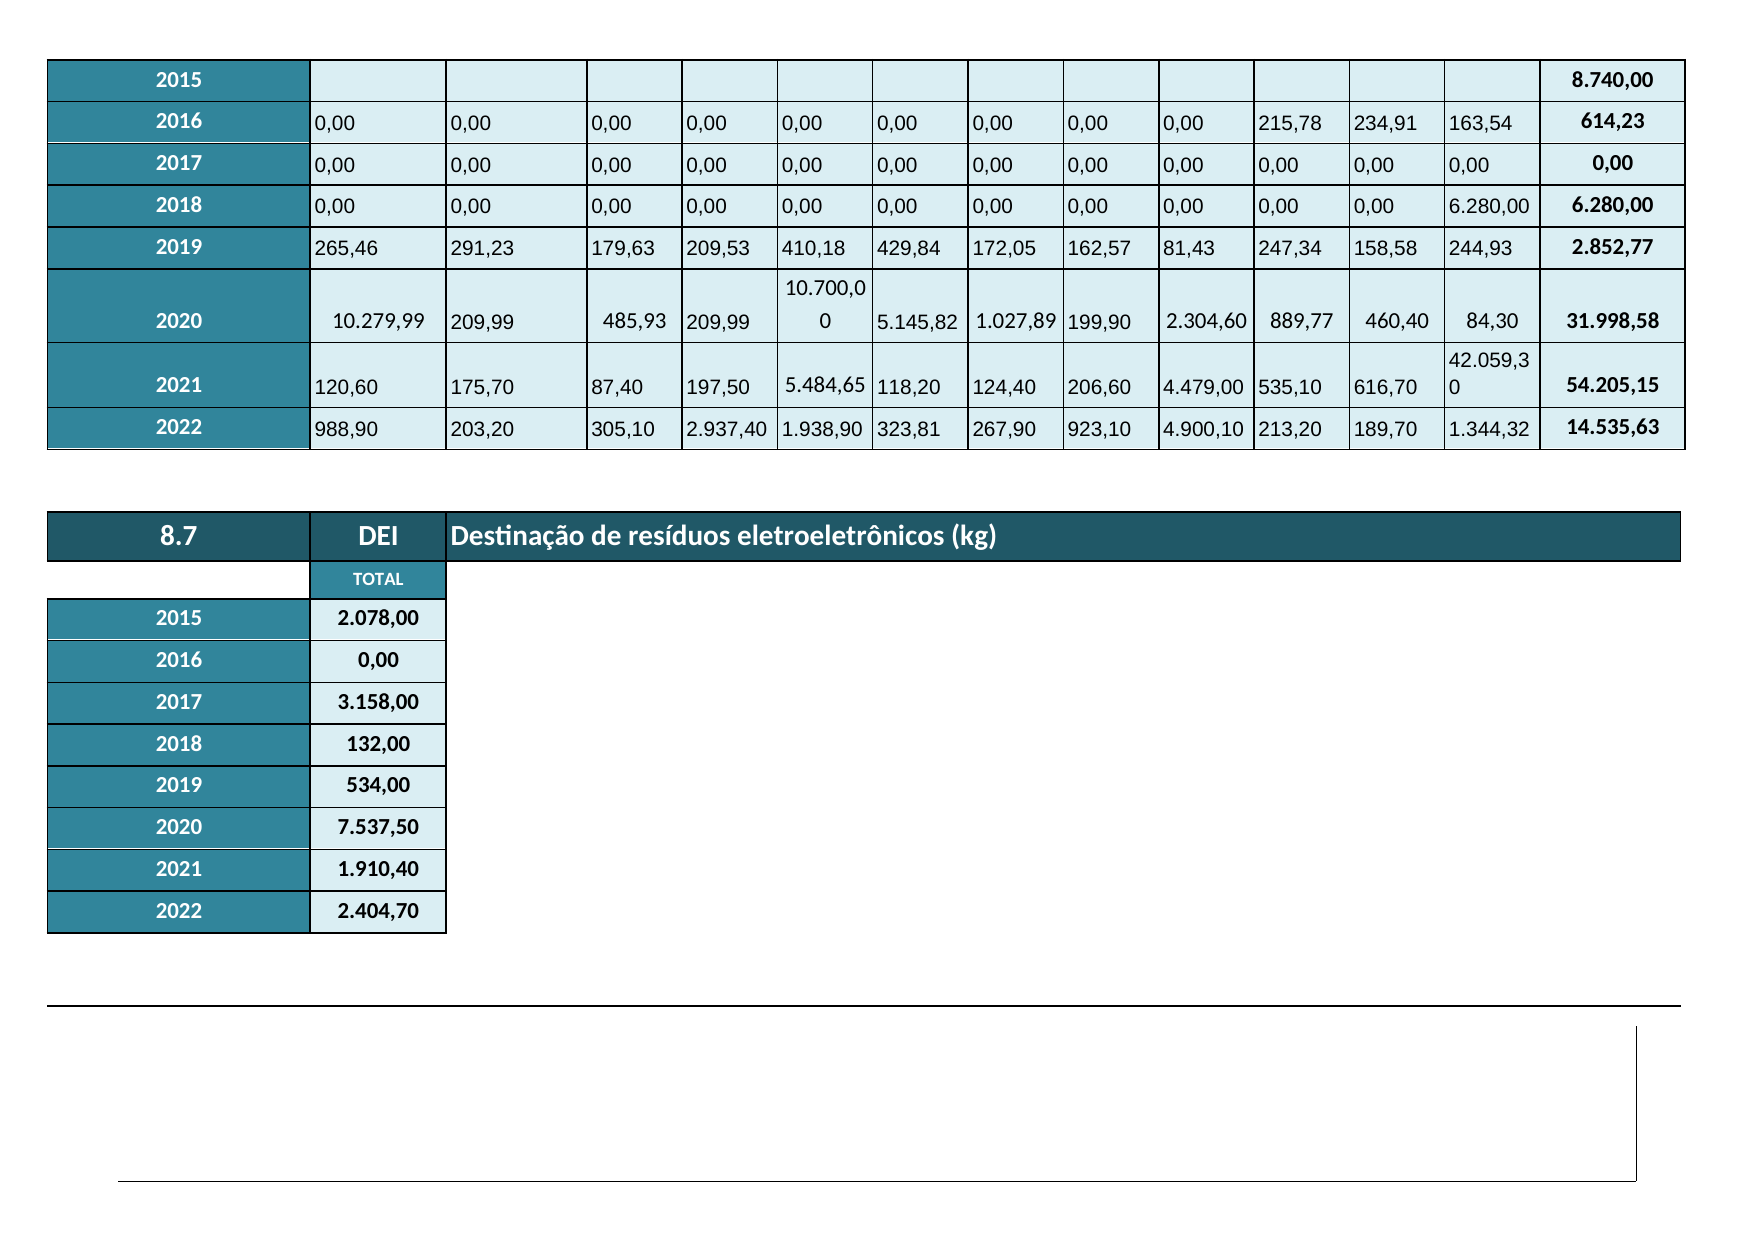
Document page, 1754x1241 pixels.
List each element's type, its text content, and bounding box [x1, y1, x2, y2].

table_cell 81,43 [1160, 228, 1253, 268]
table_cell 323,81 [873, 408, 967, 448]
table_cell [873, 932, 968, 969]
table_cell 54.205,15 [1541, 343, 1684, 407]
table_cell 14.535,63 [1541, 408, 1684, 448]
table_cell [778, 765, 873, 807]
table_cell [1540, 598, 1681, 639]
table_cell 0,00 [1255, 144, 1349, 184]
table_cell [587, 598, 682, 639]
table_cell [682, 890, 777, 932]
table_cell 203,20 [447, 408, 586, 448]
table_cell 2015 [48, 61, 309, 101]
table_cell [1349, 849, 1444, 890]
table_cell [447, 562, 587, 598]
table_cell 1.910,40 [311, 850, 445, 890]
table_cell [1540, 932, 1681, 969]
table_cell 2018 [48, 186, 309, 226]
table_cell 209,53 [683, 228, 777, 268]
table_cell [1063, 890, 1159, 932]
table_cell 460,40 [1350, 270, 1444, 342]
table_cell 2018 [48, 725, 309, 765]
table_cell [778, 640, 873, 681]
table_cell [682, 681, 777, 723]
table_cell [1540, 681, 1681, 723]
table_cell [968, 849, 1063, 890]
table_cell 2.404,70 [311, 892, 445, 932]
table_cell [587, 932, 682, 969]
table_cell 120,60 [311, 343, 445, 407]
table_cell [1159, 598, 1254, 639]
table_cell 267,90 [969, 408, 1063, 448]
table_cell 0,00 [683, 144, 777, 184]
table_cell [968, 969, 1063, 1005]
table_cell 534,00 [311, 767, 445, 807]
table_cell 2.937,40 [683, 408, 777, 448]
table_header 8.7 [48, 513, 309, 560]
table_cell [587, 681, 682, 723]
table_cell 158,58 [1350, 228, 1444, 268]
table_cell [446, 932, 587, 969]
table_cell 0,00 [1160, 144, 1253, 184]
table_cell 2.852,77 [1541, 228, 1684, 268]
table_cell 614,23 [1541, 102, 1684, 142]
table_cell [968, 932, 1063, 969]
table_cell [1063, 723, 1159, 765]
table_header DEI [311, 513, 445, 560]
table_cell [1254, 932, 1349, 969]
table_cell 0,00 [1064, 186, 1158, 226]
table_cell [1445, 932, 1540, 969]
table_cell [969, 61, 1063, 101]
table_cell 0,00 [778, 144, 872, 184]
table_cell [1349, 765, 1444, 807]
table_cell [587, 969, 682, 1005]
table_cell 172,05 [969, 228, 1063, 268]
table_cell 291,23 [447, 228, 586, 268]
table_cell [47, 934, 310, 969]
table_cell [1540, 807, 1681, 848]
table_cell 2020 [48, 808, 309, 848]
table_cell [1254, 562, 1349, 598]
table_cell [1349, 562, 1444, 598]
table_cell [873, 61, 967, 101]
table_cell 0,00 [311, 144, 445, 184]
table_cell [873, 723, 968, 765]
table_cell 42.059,30 [1445, 343, 1539, 407]
table_cell [1349, 723, 1444, 765]
table_cell 215,78 [1255, 102, 1349, 142]
table_cell [1159, 969, 1254, 1005]
table_cell [778, 969, 873, 1005]
table_cell [682, 807, 777, 848]
table_cell 118,20 [873, 343, 967, 407]
table_cell 4.479,00 [1160, 343, 1253, 407]
table_cell 2.304,60 [1160, 270, 1253, 342]
table_cell [778, 681, 873, 723]
table_cell [587, 807, 682, 848]
table_cell [1349, 807, 1444, 848]
table_cell [1540, 765, 1681, 807]
table_cell [968, 562, 1063, 598]
table_cell 616,70 [1350, 343, 1444, 407]
table_cell [47, 969, 310, 1005]
table_cell 0,00 [778, 186, 872, 226]
table_cell 87,40 [588, 343, 681, 407]
table_cell 2017 [48, 144, 309, 184]
table_cell [447, 807, 587, 848]
table_cell [873, 598, 968, 639]
table_cell [778, 562, 873, 598]
table_cell [1445, 562, 1540, 598]
table_cell [968, 640, 1063, 681]
table_cell 0,00 [683, 102, 777, 142]
table_cell [1254, 890, 1349, 932]
table_cell [1159, 849, 1254, 890]
table_cell [447, 723, 587, 765]
table_cell [1160, 61, 1253, 101]
table_cell [1445, 969, 1540, 1005]
table_cell [1159, 932, 1254, 969]
table_cell 0,00 [588, 144, 681, 184]
table_cell 2019 [48, 228, 309, 268]
table_cell [682, 598, 777, 639]
table_cell [447, 765, 587, 807]
table_cell 0,00 [683, 186, 777, 226]
table_cell 175,70 [447, 343, 586, 407]
table_cell [873, 562, 968, 598]
table_cell 0,00 [1350, 186, 1444, 226]
table_cell [1159, 562, 1254, 598]
table_cell [1063, 969, 1159, 1005]
table_cell [778, 849, 873, 890]
table_cell [1064, 61, 1158, 101]
table_cell [778, 890, 873, 932]
table_cell [1540, 562, 1681, 598]
table_cell [1254, 640, 1349, 681]
table_cell 535,10 [1255, 343, 1349, 407]
table_cell [587, 890, 682, 932]
table_cell 2022 [48, 892, 309, 932]
table_cell [873, 969, 968, 1005]
table_cell 124,40 [969, 343, 1063, 407]
table_cell [682, 969, 777, 1005]
table_cell 5.484,65 [778, 343, 872, 407]
table_cell 0,00 [969, 144, 1063, 184]
table_cell TOTAL [311, 562, 445, 598]
table_cell 305,10 [588, 408, 681, 448]
table_cell [682, 723, 777, 765]
table_header Destinação de resíduos eletroeletrônicos (kg) [447, 513, 1680, 560]
table_cell [447, 681, 587, 723]
table_cell [968, 890, 1063, 932]
table_cell 1.027,89 [969, 270, 1063, 342]
table_cell [447, 849, 587, 890]
table_cell [968, 765, 1063, 807]
table_cell 0,00 [311, 102, 445, 142]
table_cell 4.900,10 [1160, 408, 1253, 448]
table_cell [587, 562, 682, 598]
table_cell [1349, 598, 1444, 639]
table_cell [1159, 890, 1254, 932]
table_cell 10.279,99 [311, 270, 445, 342]
table_cell [1445, 681, 1540, 723]
table_cell [682, 765, 777, 807]
table_cell [873, 765, 968, 807]
table_cell [1445, 61, 1539, 101]
table_cell [447, 890, 587, 932]
table_cell [968, 807, 1063, 848]
table_cell [1540, 849, 1681, 890]
table_cell [1540, 969, 1681, 1005]
table_cell [1445, 849, 1540, 890]
table_cell [873, 849, 968, 890]
table_cell 179,63 [588, 228, 681, 268]
table_cell [1063, 640, 1159, 681]
table_cell 0,00 [588, 102, 681, 142]
table_cell [446, 969, 587, 1005]
table_cell 209,99 [447, 270, 586, 342]
table_cell [778, 807, 873, 848]
table_cell 0,00 [1064, 102, 1158, 142]
table_cell [968, 598, 1063, 639]
table_cell [310, 969, 446, 1005]
table_cell [1254, 598, 1349, 639]
table_cell 2019 [48, 767, 309, 807]
table_cell 162,57 [1064, 228, 1158, 268]
table_cell [1349, 890, 1444, 932]
table_cell 0,00 [873, 186, 967, 226]
table_cell [778, 61, 872, 101]
table_cell 429,84 [873, 228, 967, 268]
table_cell [1159, 640, 1254, 681]
table_cell 244,93 [1445, 228, 1539, 268]
table_cell 923,10 [1064, 408, 1158, 448]
table_cell [1063, 562, 1159, 598]
table_cell [1063, 765, 1159, 807]
table_cell [1063, 849, 1159, 890]
table_cell [683, 61, 777, 101]
table_cell 0,00 [969, 102, 1063, 142]
table_cell 199,90 [1064, 270, 1158, 342]
table_cell 988,90 [311, 408, 445, 448]
table_cell 2022 [48, 408, 309, 448]
table_cell 197,50 [683, 343, 777, 407]
table_cell [1159, 765, 1254, 807]
table_cell 163,54 [1445, 102, 1539, 142]
table_cell 0,00 [1160, 186, 1253, 226]
table_cell 206,60 [1064, 343, 1158, 407]
table_cell 0,00 [1445, 144, 1539, 184]
table_cell [1063, 932, 1159, 969]
table_cell [447, 598, 587, 639]
table_cell 265,46 [311, 228, 445, 268]
table_cell 6.280,00 [1541, 186, 1684, 226]
table_cell [1254, 807, 1349, 848]
table_cell 2015 [48, 600, 309, 639]
table_cell 5.145,82 [873, 270, 967, 342]
table_cell 6.280,00 [1445, 186, 1539, 226]
table_cell 0,00 [873, 144, 967, 184]
table_cell [310, 934, 446, 969]
table_cell 8.740,00 [1541, 61, 1684, 101]
table_cell 0,00 [1255, 186, 1349, 226]
table_cell [587, 849, 682, 890]
table_cell 0,00 [447, 186, 586, 226]
table_cell 0,00 [1160, 102, 1253, 142]
table_cell [1255, 61, 1349, 101]
table_cell [968, 681, 1063, 723]
table_cell 1.938,90 [778, 408, 872, 448]
table_cell 0,00 [969, 186, 1063, 226]
table_cell [587, 723, 682, 765]
table_cell [1445, 765, 1540, 807]
table_cell 2017 [48, 683, 309, 723]
table_cell 247,34 [1255, 228, 1349, 268]
table_cell 0,00 [311, 641, 445, 681]
table_cell [1254, 765, 1349, 807]
table_cell 189,70 [1350, 408, 1444, 448]
table_cell [1349, 969, 1444, 1005]
table_cell [1349, 681, 1444, 723]
table_cell [1254, 723, 1349, 765]
table_cell [778, 598, 873, 639]
table_cell 0,00 [311, 186, 445, 226]
table_cell 2021 [48, 343, 309, 407]
table_cell 31.998,58 [1541, 270, 1684, 342]
table_cell 2.078,00 [311, 600, 445, 639]
table_cell [873, 890, 968, 932]
table_cell [968, 723, 1063, 765]
table_cell 0,00 [447, 144, 586, 184]
table_cell 3.158,00 [311, 683, 445, 723]
table_cell 410,18 [778, 228, 872, 268]
table_cell [1349, 932, 1444, 969]
table_cell [1350, 61, 1444, 101]
table_cell [1540, 640, 1681, 681]
table_cell [1540, 890, 1681, 932]
table_cell [47, 562, 309, 598]
table_cell [311, 61, 445, 101]
table_cell [1349, 640, 1444, 681]
table_cell [1159, 723, 1254, 765]
table_cell [1254, 681, 1349, 723]
table_cell [1159, 807, 1254, 848]
table_cell [1445, 890, 1540, 932]
table_cell 209,99 [683, 270, 777, 342]
table_cell 0,00 [447, 102, 586, 142]
table_cell [1159, 681, 1254, 723]
table_cell [1063, 681, 1159, 723]
table_cell [587, 765, 682, 807]
table_cell [1445, 807, 1540, 848]
table_cell [588, 61, 681, 101]
table_cell 2016 [48, 102, 309, 142]
table_cell [873, 640, 968, 681]
table_cell 2020 [48, 270, 309, 342]
table_cell [447, 640, 587, 681]
table_cell [873, 807, 968, 848]
table_cell 234,91 [1350, 102, 1444, 142]
table_cell 485,93 [588, 270, 681, 342]
table_cell [447, 61, 586, 101]
table_cell 1.344,32 [1445, 408, 1539, 448]
table_cell [682, 640, 777, 681]
table_cell 132,00 [311, 725, 445, 765]
table_cell 0,00 [1064, 144, 1158, 184]
table_cell 0,00 [1541, 144, 1684, 184]
table_cell 0,00 [588, 186, 681, 226]
table_cell 0,00 [873, 102, 967, 142]
table_cell 2016 [48, 641, 309, 681]
table_cell 7.537,50 [311, 808, 445, 848]
table_cell 0,00 [778, 102, 872, 142]
table_cell 84,30 [1445, 270, 1539, 342]
table_cell [587, 640, 682, 681]
table_cell [873, 681, 968, 723]
table_cell 10.700,00 [778, 270, 872, 342]
table_cell 2021 [48, 850, 309, 890]
table_cell [1540, 723, 1681, 765]
table_cell [1445, 598, 1540, 639]
table_cell 889,77 [1255, 270, 1349, 342]
table_cell 213,20 [1255, 408, 1349, 448]
table_cell [682, 562, 777, 598]
table_cell [1254, 969, 1349, 1005]
table_cell [778, 932, 873, 969]
table_cell [682, 932, 777, 969]
table_cell [682, 849, 777, 890]
table_cell [1063, 807, 1159, 848]
table_cell 0,00 [1350, 144, 1444, 184]
table_cell [1063, 598, 1159, 639]
table_cell [1445, 640, 1540, 681]
table_cell [1445, 723, 1540, 765]
table_cell [778, 723, 873, 765]
table_cell [1254, 849, 1349, 890]
